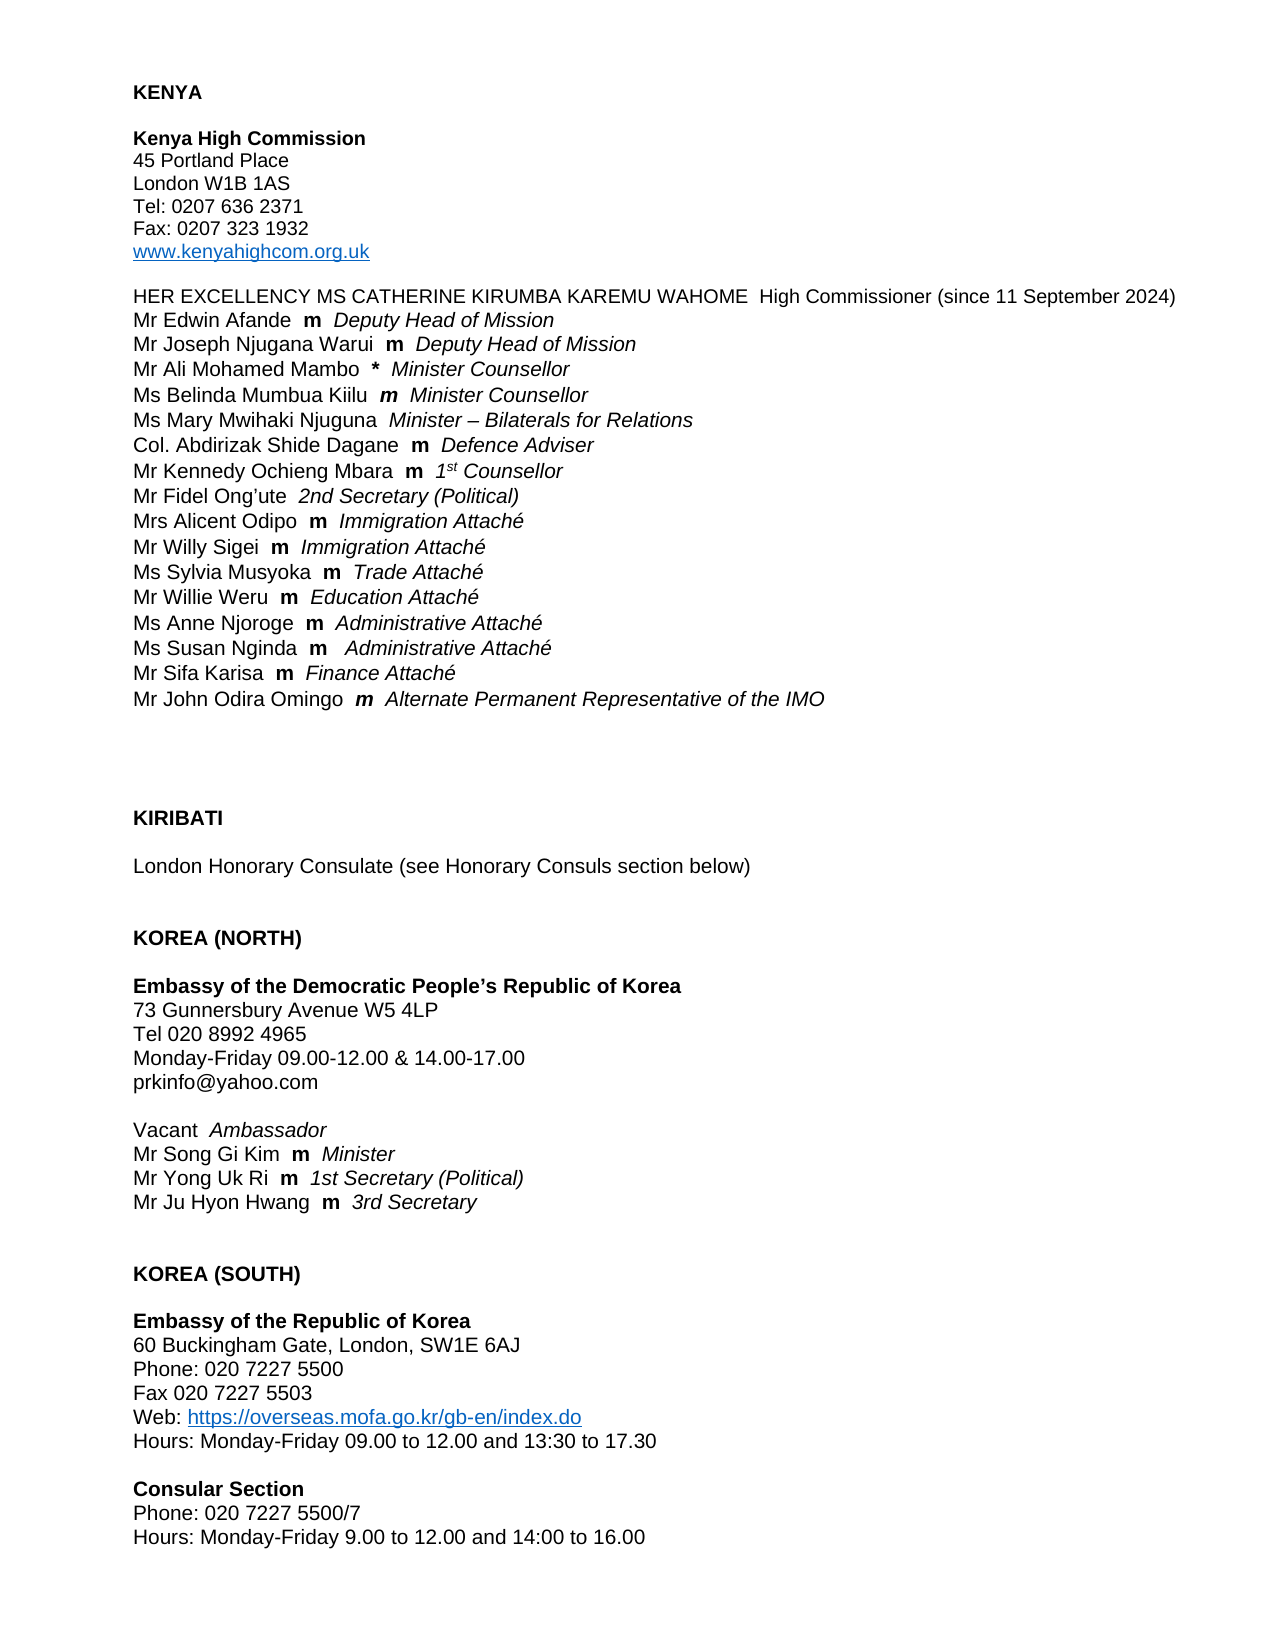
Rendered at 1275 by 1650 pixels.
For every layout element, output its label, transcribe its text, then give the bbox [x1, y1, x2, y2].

text KOREA (SOUTH) [133, 1261, 1181, 1285]
text Mr Willy Sigei m Immigration Attaché [133, 534, 1181, 558]
subtitle KIRIBATI [133, 806, 1181, 830]
text www.kenyahighcom.org.uk [133, 240, 1181, 263]
subtitle Embassy of the Republic of Korea [133, 1309, 1181, 1333]
text Kenya High Commission [133, 126, 1181, 149]
text Mr Kennedy Ochieng Mbara m 1st Counsellor [133, 458, 1181, 482]
text Mr John Odira Omingo m Alternate Permanent Representative of the IMO [133, 686, 1181, 710]
text Mr Edwin Afande m Deputy Head of Mission [133, 308, 1181, 332]
text Col. Abdirizak Shide Dagane m Defence Adviser [133, 433, 1181, 457]
text Mr Joseph Njugana Warui m Deputy Head of Mission [133, 332, 1181, 356]
text Mr Willie Weru m Education Attaché [133, 585, 1181, 609]
text Mr Song Gi Kim m Minister [133, 1142, 1181, 1166]
text Embassy of the Democratic People’s Republic of Korea [133, 974, 1181, 998]
text KOREA (NORTH) [133, 926, 1181, 950]
text London Honorary Consulate (see Honorary Consuls section below) [133, 854, 1181, 878]
text Vacant Ambassador [133, 1118, 1181, 1142]
text Ms Belinda Mumbua Kiilu m Minister Counsellor [133, 383, 1181, 407]
text Mrs Alicent Odipo m Immigration Attaché [133, 509, 1181, 533]
text KENYA [133, 81, 1181, 104]
text 45 Portland Place [133, 149, 1181, 172]
text prkinfo@yahoo.com [133, 1070, 1181, 1094]
text Ms Mary Mwihaki Njuguna Minister – Bilaterals for Relations [133, 408, 1181, 432]
text 73 Gunnersbury Avenue W5 4LP [133, 998, 1181, 1022]
text Monday-Friday 09.00-12.00 & 14.00-17.00 [133, 1046, 1181, 1070]
text Phone: 020 7227 5500/7 [133, 1501, 1181, 1525]
text Ms Sylvia Musyoka m Trade Attaché [133, 560, 1181, 584]
text Hours: Monday-Friday 9.00 to 12.00 and 14:00 to 16.00 [133, 1525, 1181, 1549]
text Mr Ju Hyon Hwang m 3rd Secretary [133, 1189, 1181, 1213]
text Ms Anne Njoroge m Administrative Attaché [133, 610, 1181, 634]
text Tel 020 8992 4965 [133, 1022, 1181, 1046]
text Mr Yong Uk Ri m 1st Secretary (Political) [133, 1166, 1181, 1189]
text Mr Ali Mohamed Mambo * Minister Counsellor [133, 357, 1181, 381]
text Tel: 0207 636 2371 [133, 194, 1181, 217]
text Hours: Monday-Friday 09.00 to 12.00 and 13:30 to 17.30 [133, 1429, 1181, 1453]
text London W1B 1AS [133, 172, 1181, 194]
text Consular Section [133, 1477, 1181, 1501]
text HER EXCELLENCY MS CATHERINE KIRUMBA KAREMU WAHOME High Commissioner (since 11 September 2024) [133, 285, 1181, 308]
text Web: https://overseas.mofa.go.kr/gb-en/index.do [133, 1405, 1181, 1429]
text Mr Sifa Karisa m Finance Attaché [133, 661, 1181, 685]
text 60 Buckingham Gate, London, SW1E 6AJ [133, 1333, 1181, 1357]
text Fax: 0207 323 1932 [133, 217, 1181, 240]
text Mr Fidel Ong’ute 2nd Secretary (Political) [133, 484, 1181, 508]
text Ms Susan Nginda m Administrative Attaché [133, 636, 1181, 660]
text Fax 020 7227 5503 [133, 1381, 1181, 1405]
text Phone: 020 7227 5500 [133, 1357, 1181, 1381]
